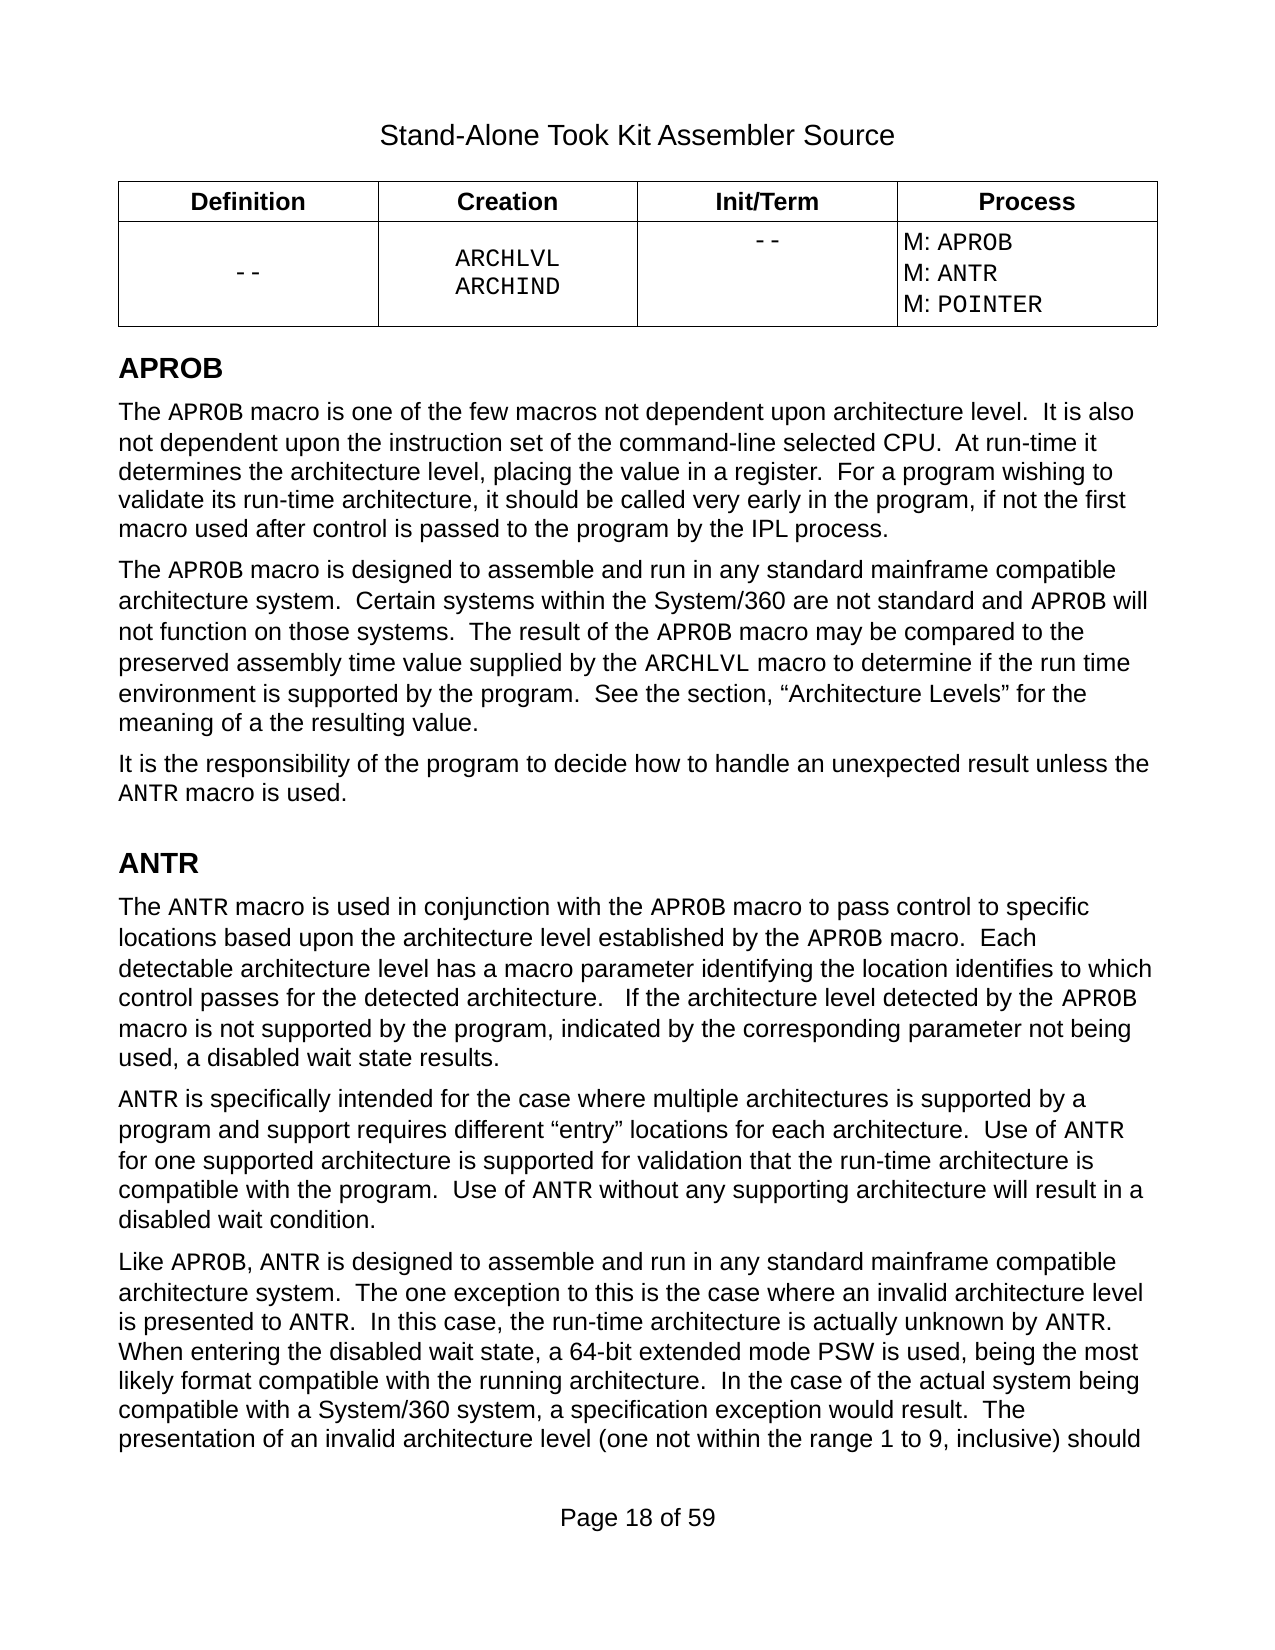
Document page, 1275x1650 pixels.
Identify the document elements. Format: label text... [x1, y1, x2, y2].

table_header Process [898, 182, 1157, 221]
text ANTR is specifically intended for the case where multiple architectures is supported by a program and support requires different “entry” locations for each architecture. Use of ANTR for one supported architecture is supported for validation that the run-time architecture is compatible with the program. Use of ANTR without any supporting architecture will result in a disabled wait condition. [118, 1084, 1157, 1234]
table_header Creation [379, 182, 637, 221]
table_cell -- [638, 222, 897, 326]
text The APROB macro is designed to assemble and run in any standard mainframe compatible architecture system. Certain systems within the System/360 are not standard and APROB will not function on those systems. The result of the APROB macro may be compared to the preserved assembly time value supplied by the ARCHLVL macro to determine if the run time environment is supported by the program. See the section, “Architecture Levels” for the meaning of a the resulting value. [118, 555, 1157, 737]
table_header Definition [119, 182, 378, 221]
text The ANTR macro is used in conjunction with the APROB macro to pass control to specific locations based upon the architecture level established by the APROB macro. Each detectable architecture level has a macro parameter identifying the location identifies to which control passes for the detected architecture. If the architecture level detected by the APROB macro is not supported by the program, indicated by the corresponding parameter not being used, a disabled wait state results. [118, 892, 1157, 1071]
text It is the responsibility of the program to decide how to handle an unexpected result unless the ANTR macro is used. [118, 749, 1157, 809]
text The APROB macro is one of the few macros not dependent upon architecture level. It is also not dependent upon the instruction set of the command-line selected CPU. At run-time it determines the architecture level, placing the value in a register. For a program wishing to validate its run-time architecture, it should be called very early in the program, if not the first macro used after control is passed to the program by the IPL process. [118, 397, 1157, 543]
table_cell ARCHLVL ARCHIND [379, 222, 637, 326]
table_cell M: APROB M: ANTR M: POINTER [898, 222, 1157, 326]
table_header Init/Term [638, 182, 897, 221]
table_cell -- [119, 222, 378, 326]
subtitle ANTR [118, 846, 1157, 880]
subtitle APROB [118, 351, 1157, 384]
text Like APROB, ANTR is designed to assemble and run in any standard mainframe compatible architecture system. The one exception to this is the case where an invalid architecture level is presented to ANTR. In this case, the run-time architecture is actually unknown by ANTR. When entering the disabled wait state, a 64-bit extended mode PSW is used, being the most likely format compatible with the running architecture. In the case of the actual system being compatible with a System/360 system, a specification exception would result. The presentation of an invalid architecture level (one not within the range 1 to 9, inclusive) should [118, 1247, 1157, 1452]
